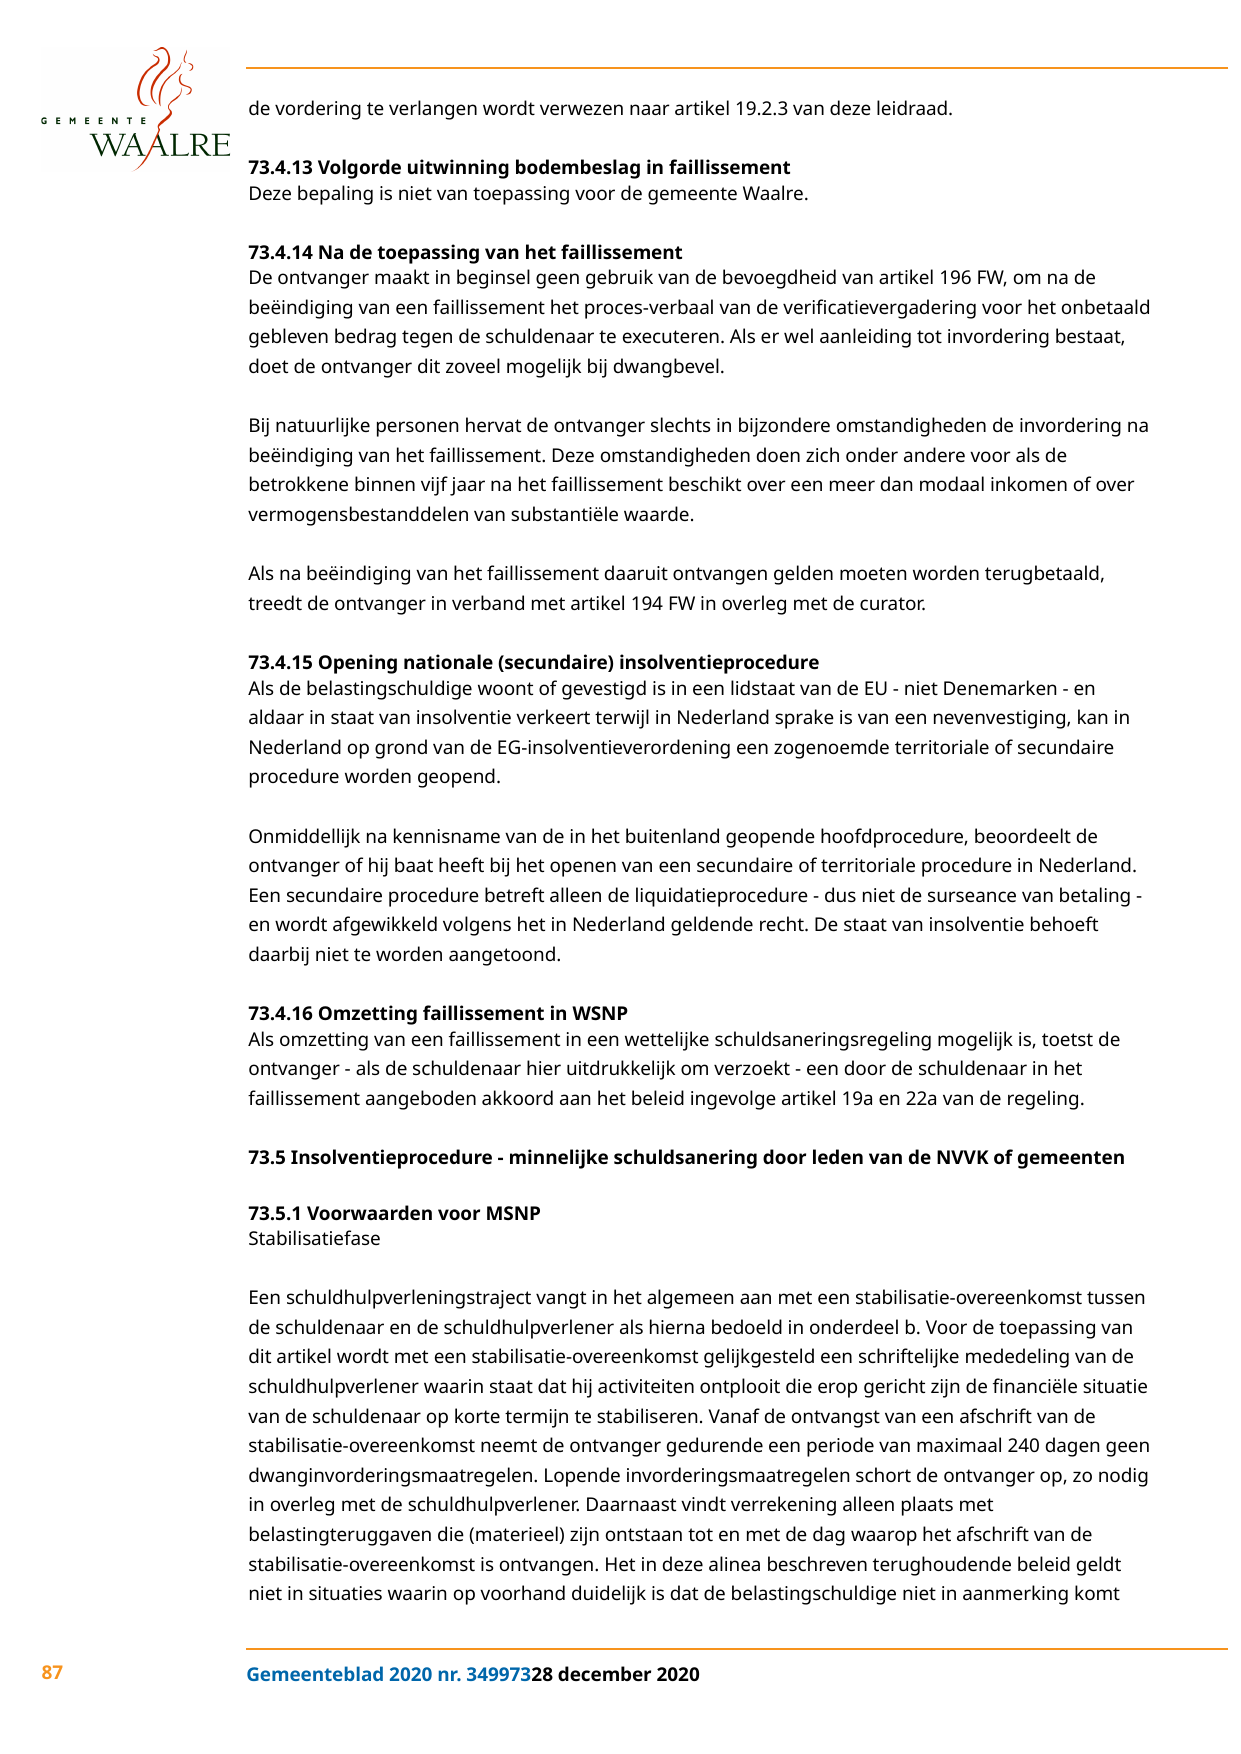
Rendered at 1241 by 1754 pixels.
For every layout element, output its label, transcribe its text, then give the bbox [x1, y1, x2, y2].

text Als de belastingschuldige woont of gevestigd is in een lidstaat van de EU - niet Denemarken - en aldaar in staat van insolventie verkeert terwijl in Nederland sprake is van een nevenvestiging, kan in Nederland op grond van de EG-insolventieverordening een zogenoemde territoriale of secundaire procedure worden geopend. [248, 675, 1152, 789]
text de vordering te verlangen wordt verwezen naar artikel 19.2.3 van deze leidraad. [248, 95, 1152, 121]
text 73.4.15 Opening nationale (secundaire) insolventieprocedure [248, 649, 1152, 675]
text Als omzetting van een faillissement in een wettelijke schuldsaneringsregeling mogelijk is, toetst de ontvanger - als de schuldenaar hier uitdrukkelijk om verzoekt - een door de schuldenaar in het faillissement aangeboden akkoord aan het beleid ingevolge artikel 19a en 22a van de regeling. [248, 1026, 1152, 1111]
text 73.4.16 Omzetting faillissement in WSNP [248, 1000, 1152, 1026]
text 73.5 Insolventieprocedure - minnelijke schuldsanering door leden van de NVVK of gemeenten [248, 1144, 1152, 1170]
text Onmiddellijk na kennisname van de in het buitenland geopende hoofdprocedure, beoordeelt de ontvanger of hij baat heeft bij het openen van een secundaire of territoriale procedure in Nederland. Een secundaire procedure betreft alleen de liquidatieprocedure - dus niet de surseance van betaling - en wordt afgewikkeld volgens het in Nederland geldende recht. De staat van insolventie behoeft daarbij niet te worden aangetoond. [248, 823, 1152, 967]
text 73.4.14 Na de toepassing van het faillissement [248, 239, 1152, 264]
text Stabilisatiefase [248, 1225, 1152, 1251]
text Een schuldhulpverleningstraject vangt in het algemeen aan met een stabilisatie-overeenkomst tussen de schuldenaar en de schuldhulpverlener als hierna bedoeld in onderdeel b. Voor de toepassing van dit artikel wordt met een stabilisatie-overeenkomst gelijkgesteld een schriftelijke mededeling van de schuldhulpverlener waarin staat dat hij activiteiten ontplooit die erop gericht zijn de financiële situatie van de schuldenaar op korte termijn te stabiliseren. Vanaf de ontvangst van een afschrift van de stabilisatie-overeenkomst neemt de ontvanger gedurende een periode van maximaal 240 dagen geen dwanginvorderingsmaatregelen. Lopende invorderingsmaatregelen schort de ontvanger op, zo nodig in overleg met de schuldhulpverlener. Daarnaast vindt verrekening alleen plaats met belastingteruggaven die (materieel) zijn ontstaan tot en met de dag waarop het afschrift van de stabilisatie-overeenkomst is ontvangen. Het in deze alinea beschreven terughoudende beleid geldt niet in situaties waarin op voorhand duidelijk is dat de belastingschuldige niet in aanmerking komt [248, 1284, 1152, 1606]
text Bij natuurlijke personen hervat de ontvanger slechts in bijzondere omstandigheden de invordering na beëindiging van het faillissement. Deze omstandigheden doen zich onder andere voor als de betrokkene binnen vijf jaar na het faillissement beschikt over een meer dan modaal inkomen of over vermogensbestanddelen van substantiële waarde. [248, 412, 1152, 527]
text De ontvanger maakt in beginsel geen gebruik van de bevoegdheid van artikel 196 FW, om na de beëindiging van een faillissement het proces-verbaal van de verificatievergadering voor het onbetaald gebleven bedrag tegen de schuldenaar te executeren. Als er wel aanleiding tot invordering bestaat, doet de ontvanger dit zoveel mogelijk bij dwangbevel. [248, 264, 1152, 379]
text Deze bepaling is niet van toepassing voor de gemeente Waalre. [248, 180, 1152, 205]
text 73.5.1 Voorwaarden voor MSNP [248, 1200, 1152, 1225]
text 73.4.13 Volgorde uitwinning bodembeslag in faillissement [248, 154, 1152, 180]
text Als na beëindiging van het faillissement daaruit ontvangen gelden moeten worden terugbetaald, treedt de ontvanger in verband met artikel 194 FW in overleg met de curator. [248, 560, 1152, 616]
picture [41, 47, 231, 172]
